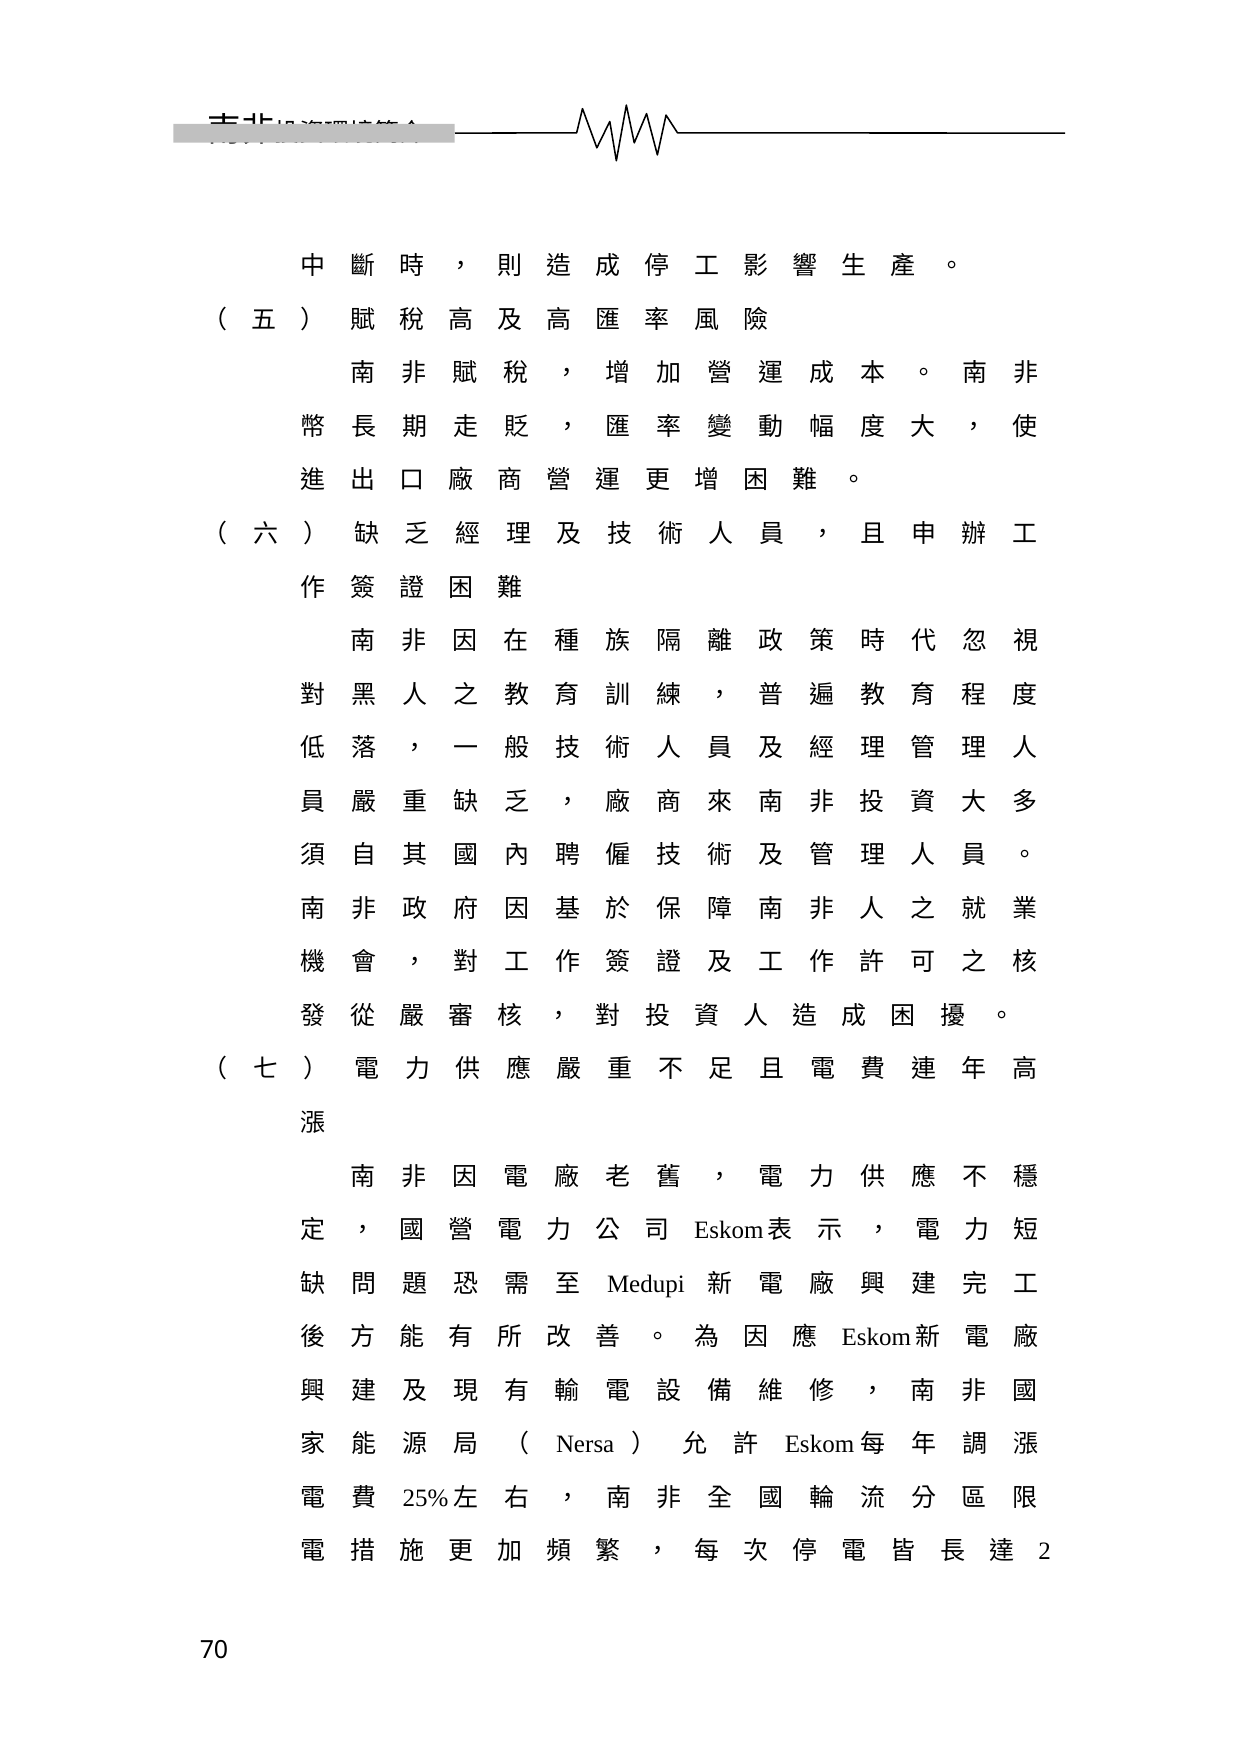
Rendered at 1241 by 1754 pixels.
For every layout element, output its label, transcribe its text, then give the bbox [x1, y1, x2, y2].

text （六）缺乏經理及技術人員，且申辦工作簽證困難 [202, 505, 1063, 612]
text 南非因電廠老舊，電力供應不穩定，國營電力公司Eskom表示，電力短缺問題恐需至Medupi新電廠興建完工後方能有所改善。為因應Eskom新電廠興建及現有輸電設備維修，南非國家能源局（Nersa）允許Eskom每年調漲電費25%左右，南非全國輪流分區限電措施更加頻繁，每次停電皆長達2 [276, 1147, 1063, 1576]
text 南非因在種族隔離政策時代忽視對黑人之教育訓練，普遍教育程度低落，一般技術人員及經理管理人員嚴重缺乏，廠商來南非投資大多須自其國內聘僱技術及管理人員。南非政府因基於保障南非人之就業機會，對工作簽證及工作許可之核發從嚴審核，對投資人造成困擾。 [276, 612, 1063, 1040]
text 中斷時，則造成停工影響生產。 [276, 237, 1063, 291]
text 南非賦稅，增加營運成本。南非幣長期走貶，匯率變動幅度大，使進出口廠商營運更增困難。 [276, 344, 1063, 505]
text （七）電力供應嚴重不足且電費連年高漲 [202, 1040, 1063, 1147]
text （五）賦稅高及高匯率風險 [202, 291, 1063, 344]
